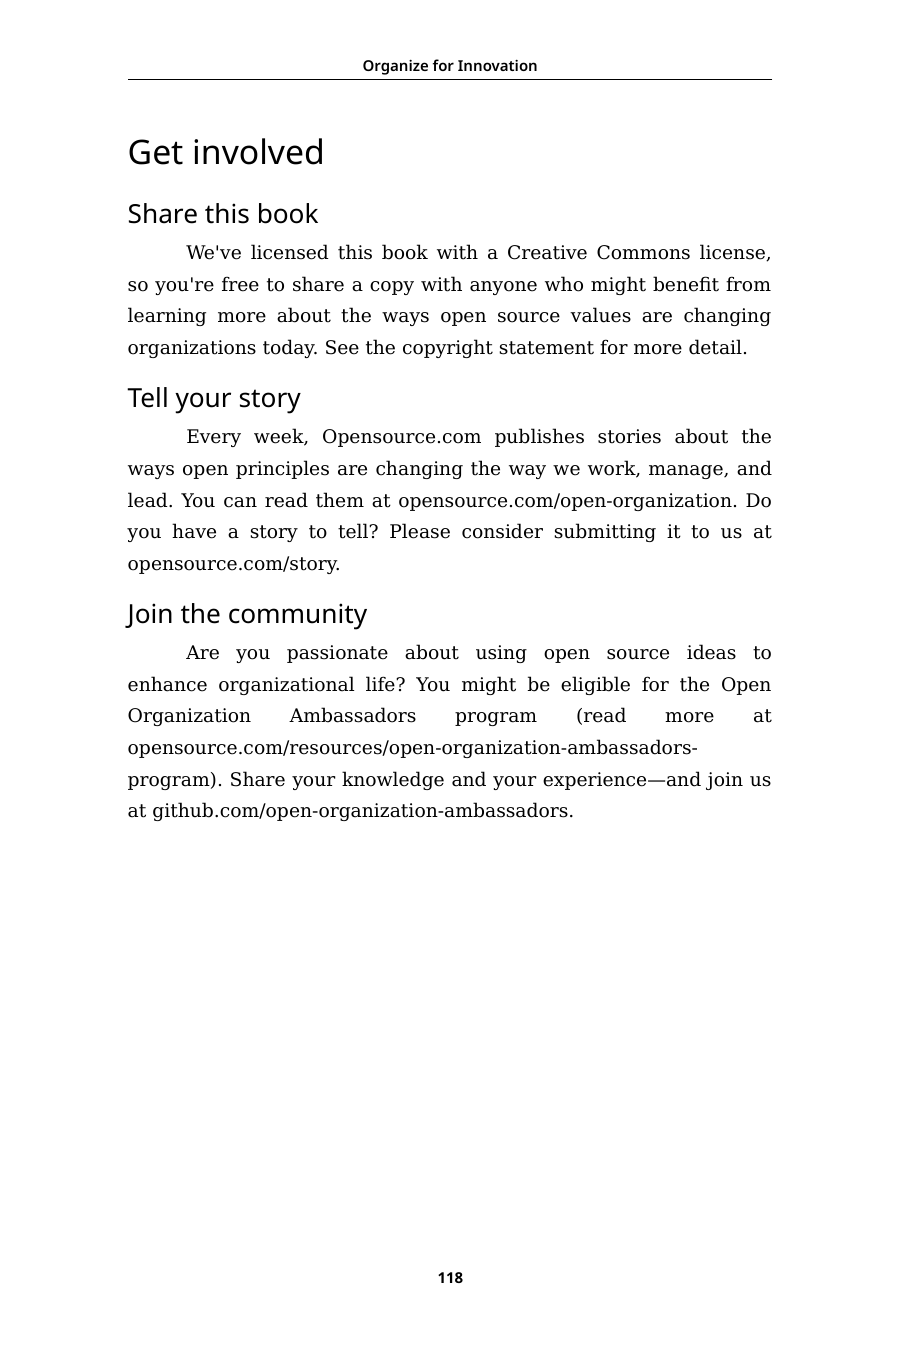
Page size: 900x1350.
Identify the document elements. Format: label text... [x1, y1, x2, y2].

text Are you passionate about using open source ideas to enhance organizational life? You might be eligible for the Open Organization Ambassadors program (read more at opensource.com/resources/open-organization-ambassadors-program). Share your knowledge and your experience—and join us at github.com/open-organization-ambassadors. [127, 642, 772, 822]
text Every week, Opensource.com publishes stories about the ways open principles are changing the way we work, manage, and lead. You can read them at opensource.com/open-organization. Do you have a story to tell? Please consider submitting it to us at opensource.com/story. [127, 426, 772, 575]
text We've licensed this book with a Creative Commons license, so you're free to share a copy with anyone who might benefit from learning more about the ways open source values are changing organizations today. See the copyright statement for more detail. [127, 242, 772, 359]
subtitle Join the community [127, 599, 772, 629]
subtitle Share this book [127, 199, 772, 230]
subtitle Get involved [127, 133, 772, 172]
subtitle Tell your story [127, 383, 772, 414]
